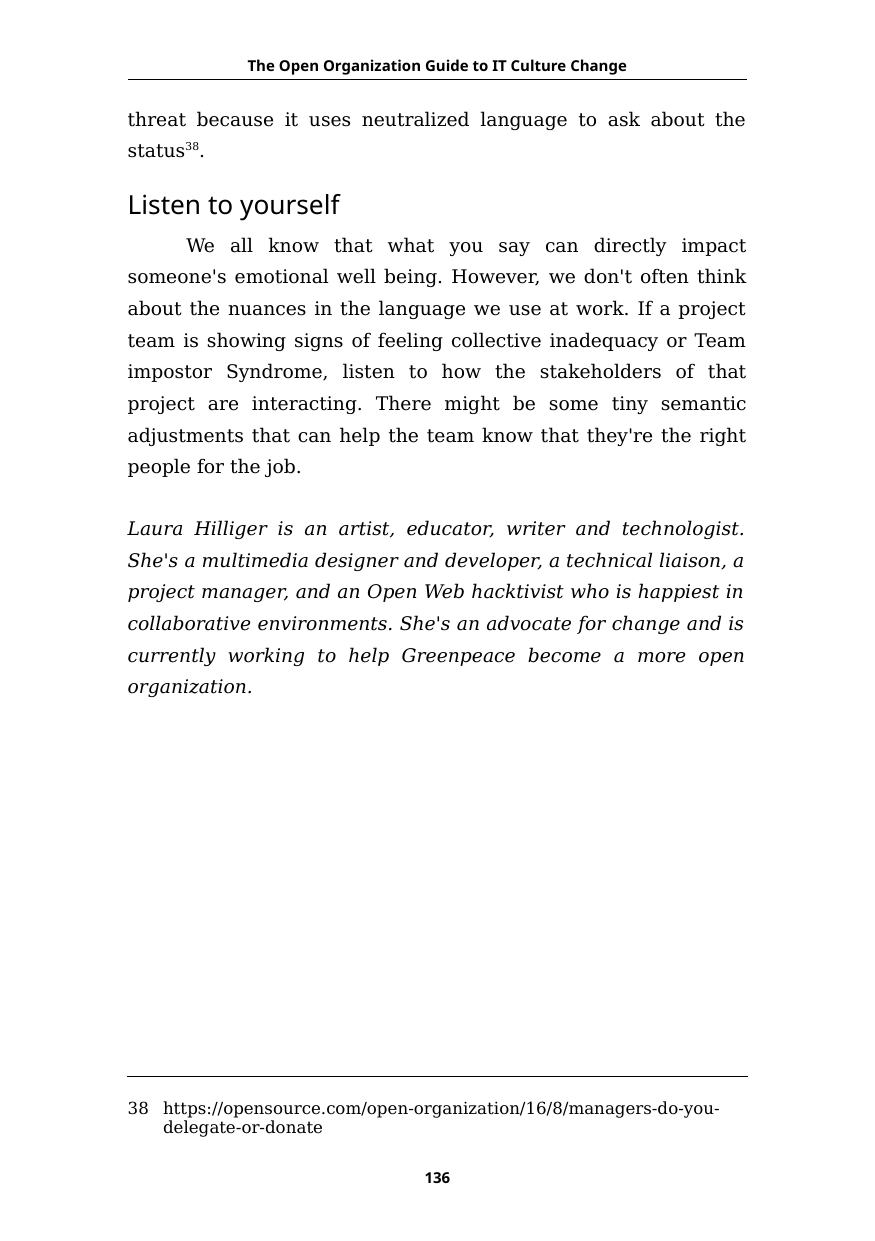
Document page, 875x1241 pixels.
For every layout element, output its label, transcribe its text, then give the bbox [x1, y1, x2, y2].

text threat because it uses neutralized language to ask about the status. [127, 109, 747, 162]
text https://opensource.com/open-organization/16/8/managers-do-you-delegate-or-donate [127, 1099, 747, 1138]
subtitle Listen to yourself [127, 187, 747, 222]
text Laura Hilliger is an artist, educator, writer and technologist. She's a multimedia designer and developer, a technical liaison, a project manager, and an Open Web hacktivist who is happiest in collaborative environments. She's an advocate for change and is currently working to help Greenpeace become a more open organization. [127, 518, 747, 698]
text We all know that what you say can directly impact someone's emotional well being. However, we don't often think about the nuances in the language we use at work. If a project team is showing signs of feeling collective inadequacy or Team impostor Syndrome, listen to how the stakeholders of that project are interacting. There might be some tiny semantic adjustments that can help the team know that they're the right people for the job. [127, 235, 747, 478]
